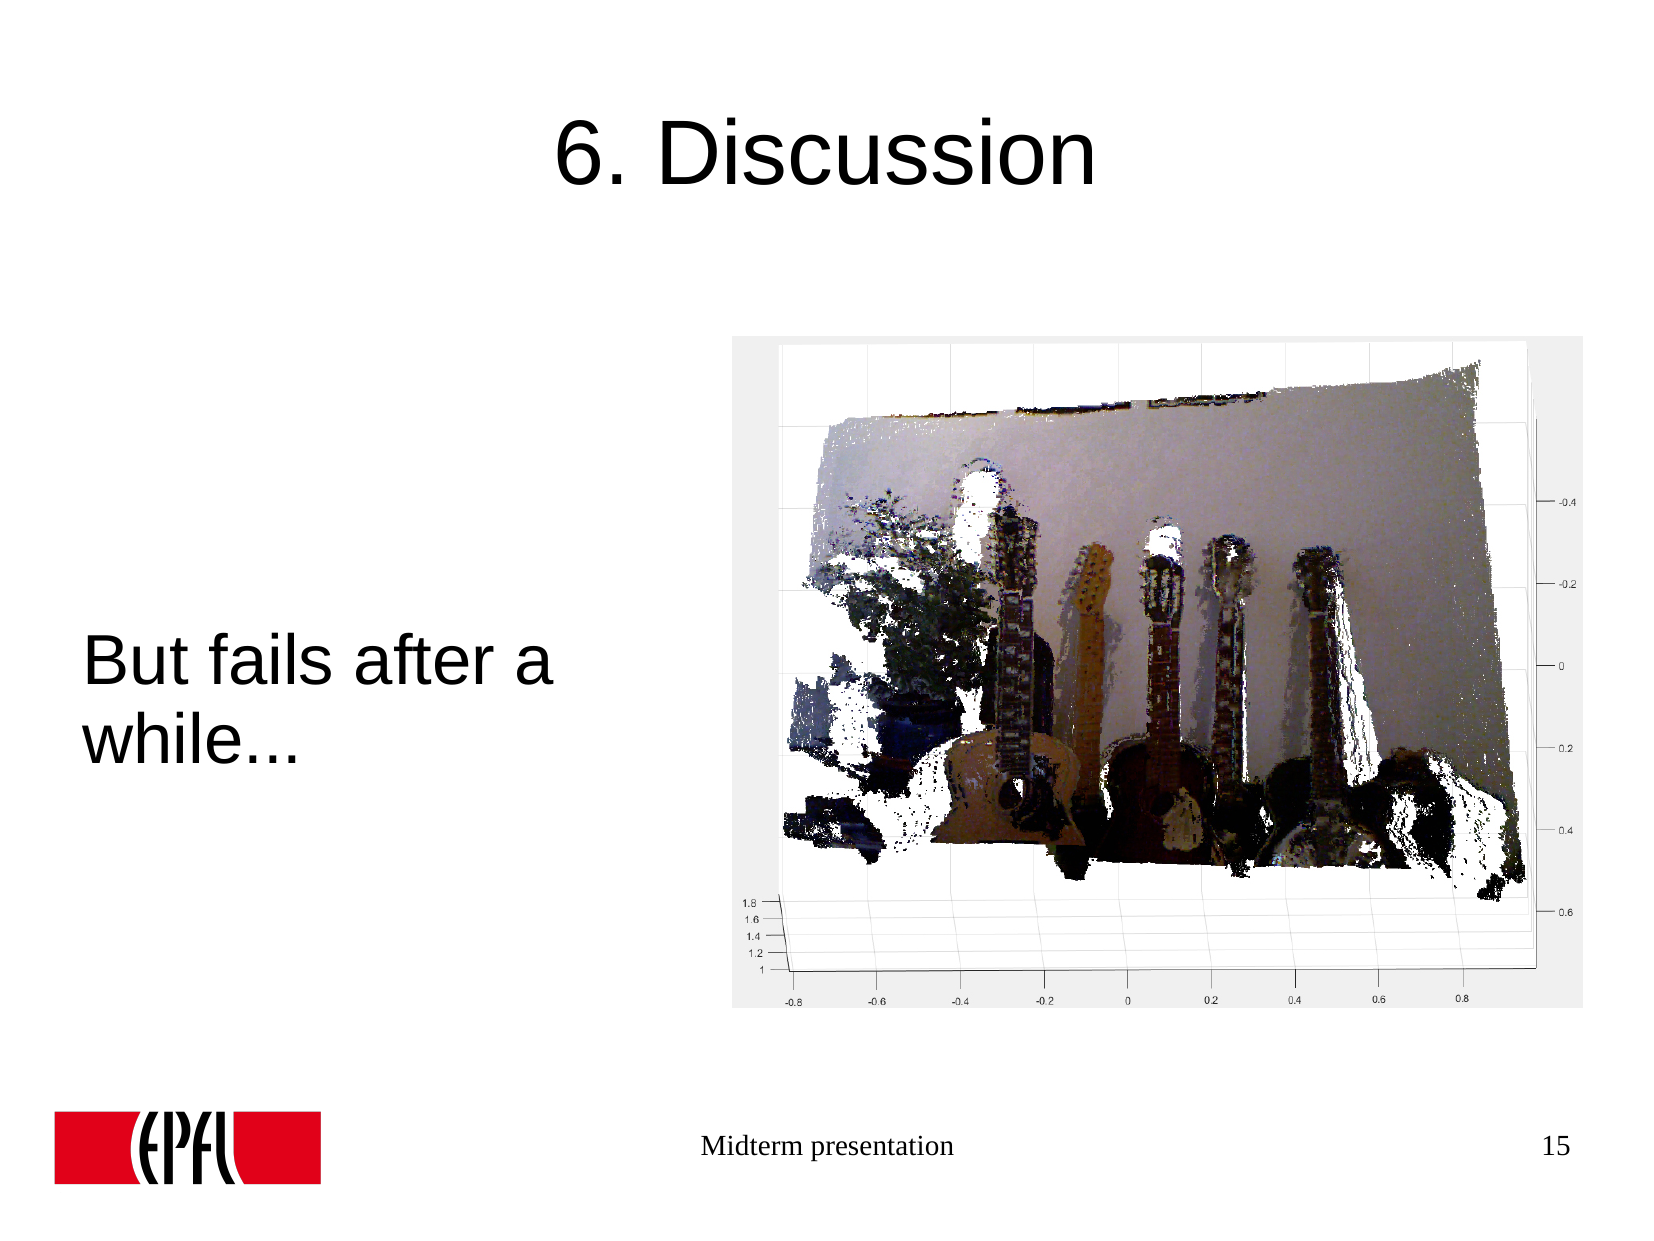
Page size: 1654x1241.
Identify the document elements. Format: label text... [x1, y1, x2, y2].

subtitle But fails after a while... [82, 290, 709, 1109]
picture [732, 336, 1583, 1008]
picture [47, 1104, 328, 1193]
title 6. Discussion [82, 49, 1571, 257]
